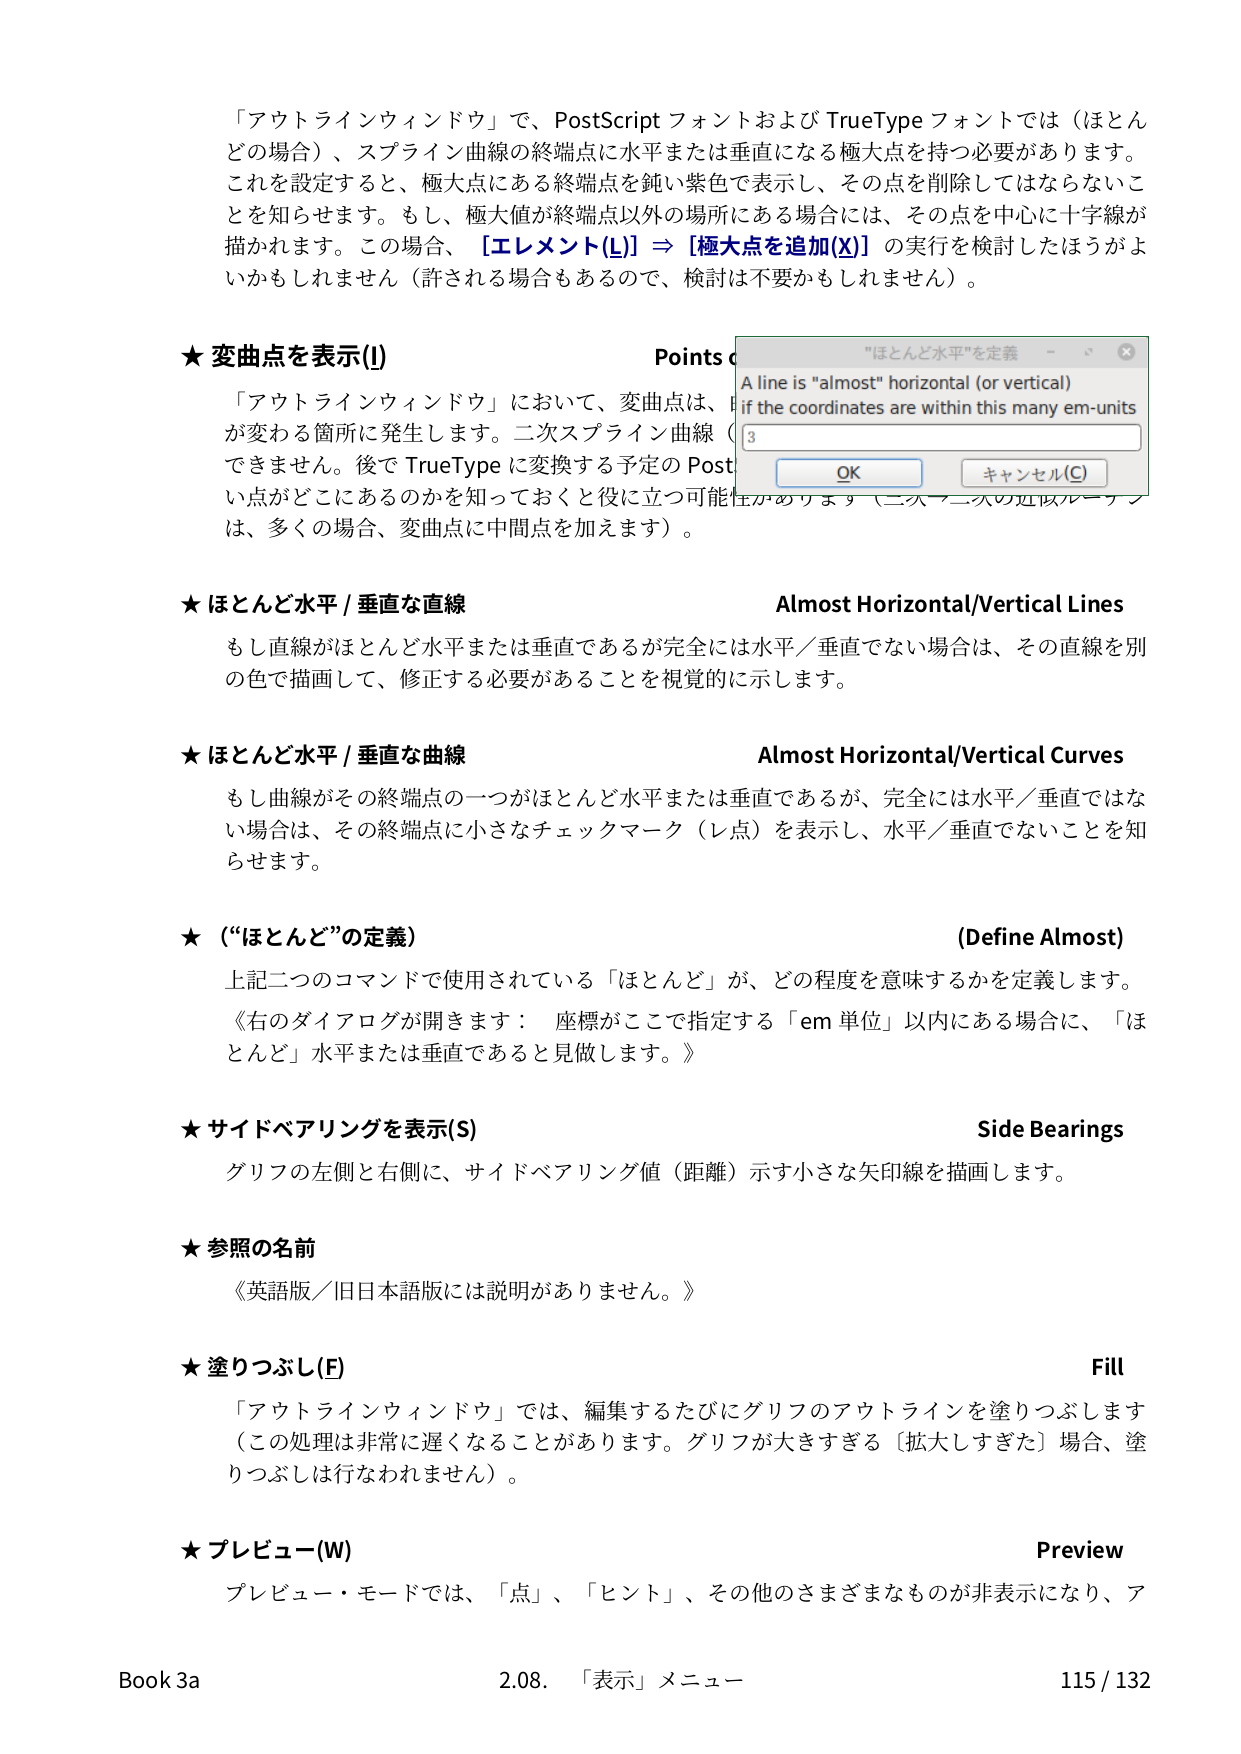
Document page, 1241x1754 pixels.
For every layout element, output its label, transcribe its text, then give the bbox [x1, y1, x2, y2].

table_cell ★ ほとんど水平 / 垂直な曲線 Almost Horizontal/Vertical Curves もし曲線がその終端点の一つがほとんど水平または垂直であるが、完全には水平／垂直ではない場合は、その終端点に小さなチェックマーク（レ点）を表示し、水平／垂直でないことを知らせます。 [177, 717, 1152, 899]
table_cell ★ 参照の名前 《英語版／旧日本語版には説明がありません。》 [177, 1210, 1152, 1329]
picture [736, 337, 1148, 495]
table_cell ★ サイドベアリングを表示(S) Side Bearings グリフの左側と右側に、サイドベアリング値（距離）示す小さな矢印線を描画します。 [177, 1091, 1152, 1210]
table_cell ★ 変曲点を表示(I) Points of Inflection 「アウトラインウィンドウ」において、変曲点は、曲線の傾きの変化率（二次導関数）の符号が変わる箇所に発生します。二次スプライン曲線（TrueType）では変曲点を表現することができません。後で TrueType に変換する予定の PostScript フォントがある場合には、この難しい点がどこにあるのかを知っておくと役に立つ可能性があります（三次→二次の近似ルーチンは、多くの場合、変曲点に中間点を加えます）。 [177, 316, 1152, 566]
table_cell ★ （“ほとんど”の定義） (Define Almost) 上記二つのコマンドで使用されている「ほとんど」が、どの程度を意味するかを定義します。 《右のダイアログが開きます： 座標がここで指定する「em 単位」以内にある場合に、「ほとんど」水平または垂直であると見做します。》 [177, 900, 1152, 1091]
table_header 「アウトラインウィンドウ」で、PostScript フォントおよび TrueType フォントでは（ほとんどの場合）、スプライン曲線の終端点に水平または垂直になる極大点を持つ必要があります。これを設定すると、極大点にある終端点を鈍い紫色で表示し、その点を削除してはならないことを知らせます。もし、極大値が終端点以外の場所にある場合には、その点を中心に十字線が描かれます。この場合、［エレメント(L)］⇒［極大点を追加(X)］の実行を検討したほうがよいかもしれません（許される場合もあるので、検討は不要かもしれません）。 [177, 89, 1152, 316]
table_cell ★ 塗りつぶし(F) Fill 「アウトラインウィンドウ」では、編集するたびにグリフのアウトラインを塗りつぶします（この処理は非常に遅くなることがあります。グリフが大きすぎる〔拡大しすぎた〕場合、塗りつぶしは行なわれません）。 [177, 1330, 1152, 1512]
table_cell ★ プレビュー(W) Preview プレビュー・モードでは、「点」、「ヒント」、その他のさまざまなものが非表示になり、ア [177, 1512, 1152, 1622]
table_cell ★ ほとんど水平 / 垂直な直線 Almost Horizontal/Vertical Lines もし直線がほとんど水平または垂直であるが完全には水平／垂直でない場合は、その直線を別の色で描画して、修正する必要があることを視覚的に示します。 [177, 566, 1152, 717]
